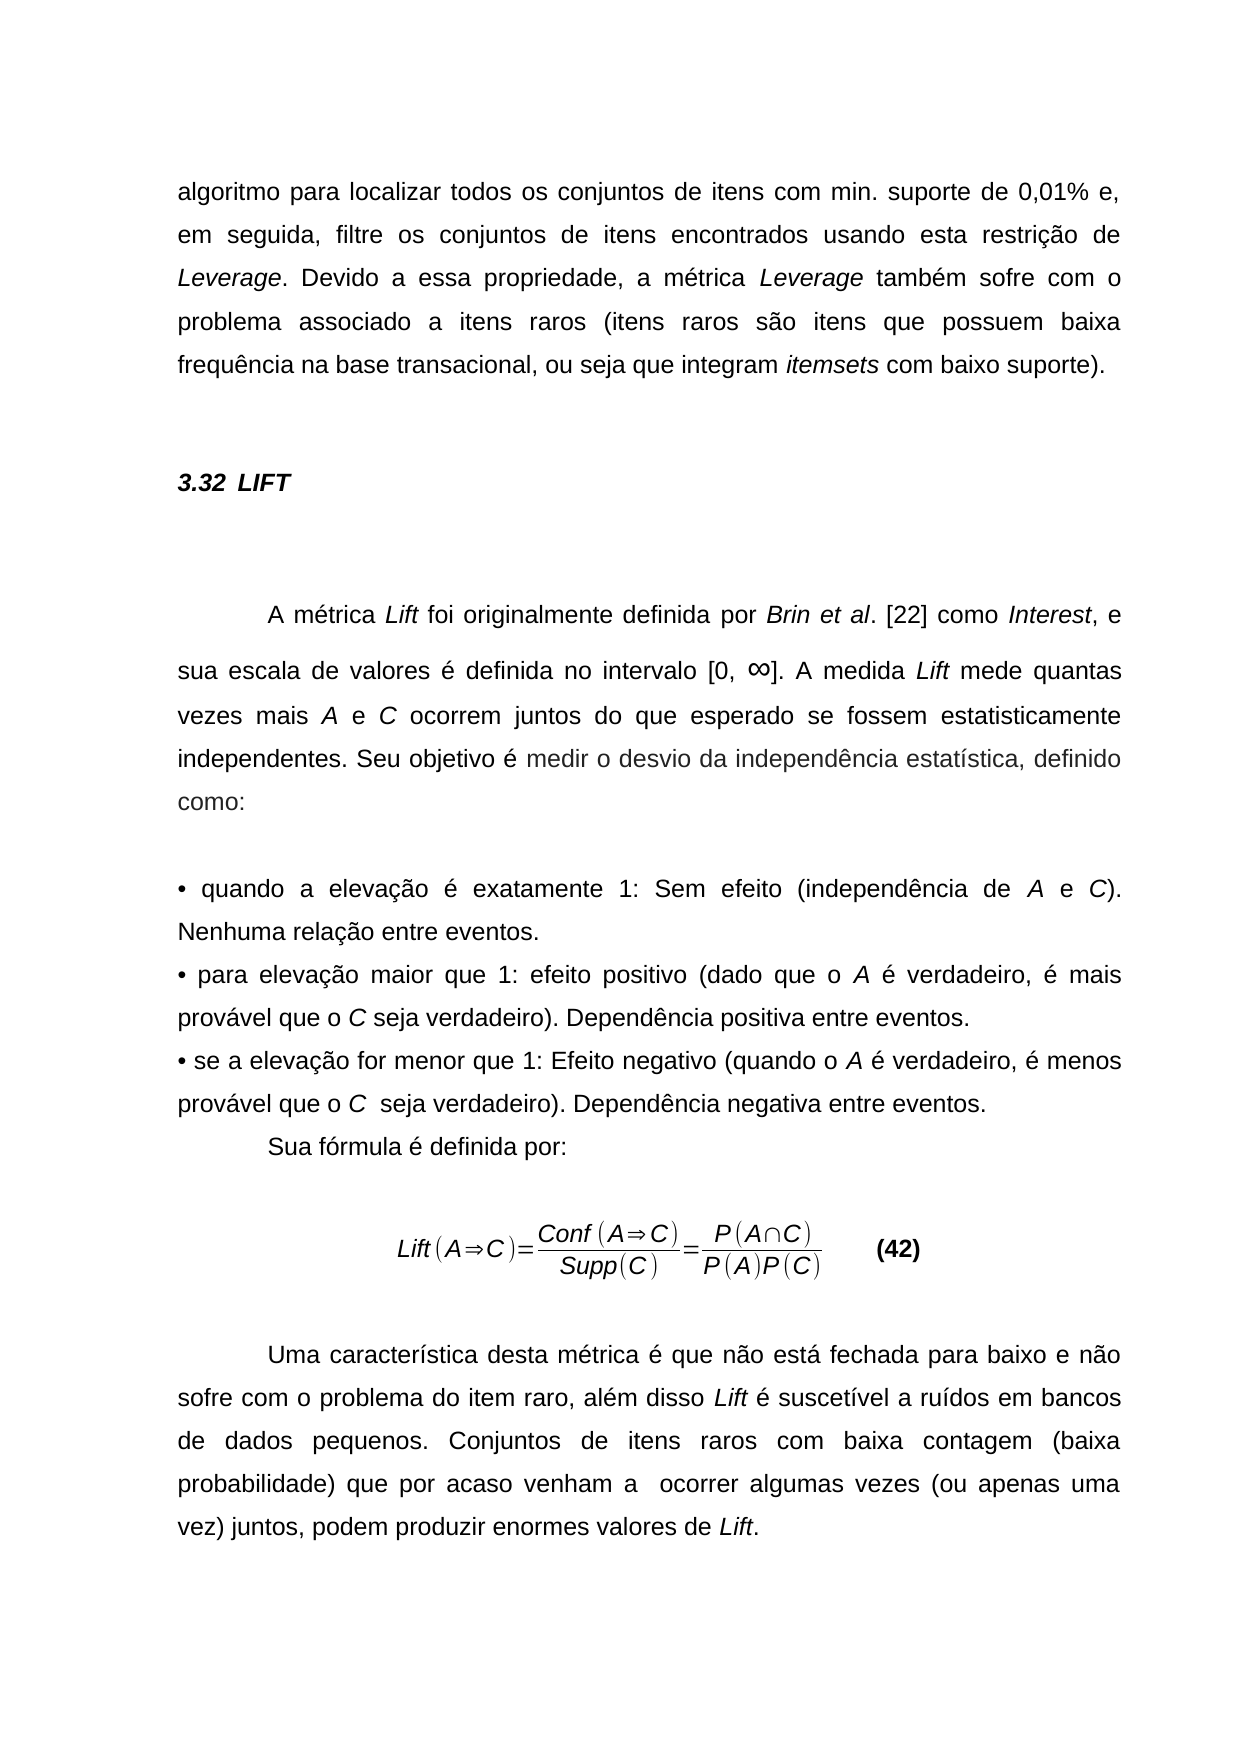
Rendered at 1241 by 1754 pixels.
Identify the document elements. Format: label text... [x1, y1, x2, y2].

text Sua fórmula é definida por: [177, 1132, 1122, 1161]
text algoritmo para localizar todos os conjuntos de itens com min. suporte de 0,01% e, em seguida, filtre os conjuntos de itens encontrados usando esta restrição de Leverage. Devido a essa propriedade, a métrica Leverage também sofre com o problema associado a itens raros (itens raros são itens que possuem baixa frequência na base transacional, ou seja que integram itemsets com baixo suporte). [177, 177, 1122, 378]
text Uma característica desta métrica é que não está fechada para baixo e não sofre com o problema do item raro, além disso Lift é suscetível a ruídos em bancos de dados pequenos. Conjuntos de itens raros com baixa contagem (baixa probabilidade) que por acaso venham a ocorrer algumas vezes (ou apenas uma vez) juntos, podem produzir enormes valores de Lift. [177, 1339, 1122, 1541]
text • se a elevação for menor que 1: Efeito negativo (quando o A é verdadeiro, é menos provável que o C seja verdadeiro). Dependência negativa entre eventos. [177, 1046, 1122, 1118]
subtitle LIFT [177, 468, 1122, 497]
text (42) [177, 1218, 1122, 1282]
text • quando a elevação é exatamente 1: Sem efeito (independência de A e C). Nenhuma relação entre eventos. [177, 873, 1122, 945]
text • para elevação maior que 1: efeito positivo (dado que o A é verdadeiro, é mais provável que o C seja verdadeiro). Dependência positiva entre eventos. [177, 960, 1122, 1032]
text A métrica Lift foi originalmente definida por Brin et al. [22] como Interest, e sua escala de valores é definida no intervalo [0, ∞]. A medida Lift mede quantas vezes mais A e C ocorrem juntos do que esperado se fossem estatisticamente independentes. Seu objetivo é medir o desvio da independência estatística, definido como: [177, 600, 1122, 816]
